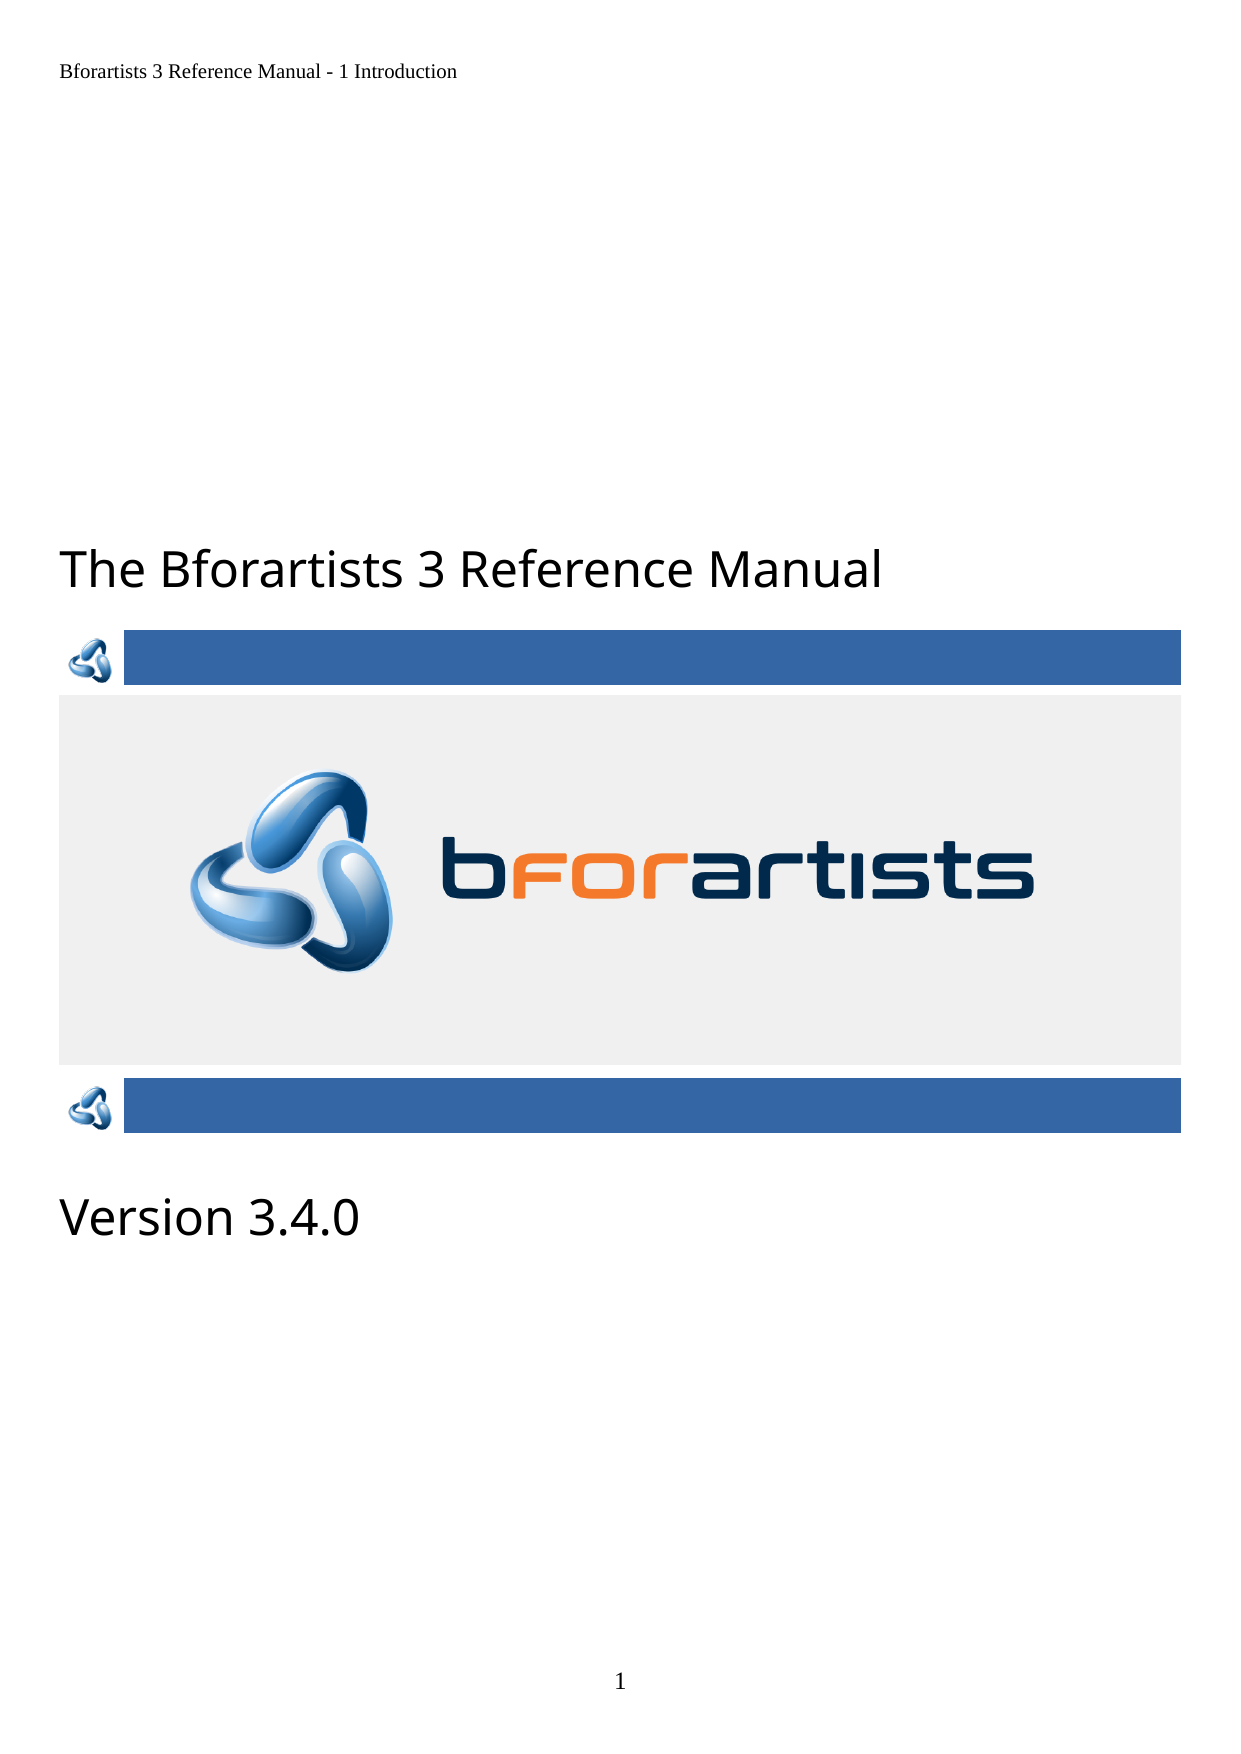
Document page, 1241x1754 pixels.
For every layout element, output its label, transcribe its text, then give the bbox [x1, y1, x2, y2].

picture [65, 636, 114, 686]
table_header [124, 630, 1181, 685]
picture [59, 695, 1182, 1065]
text The Bforartists 3 Reference Manual [59, 534, 1181, 602]
table_header [124, 1078, 1181, 1133]
text Version 3.4.0 [59, 1182, 1181, 1250]
table_header [59, 1078, 124, 1133]
picture [65, 1083, 114, 1133]
table_header [59, 630, 124, 685]
